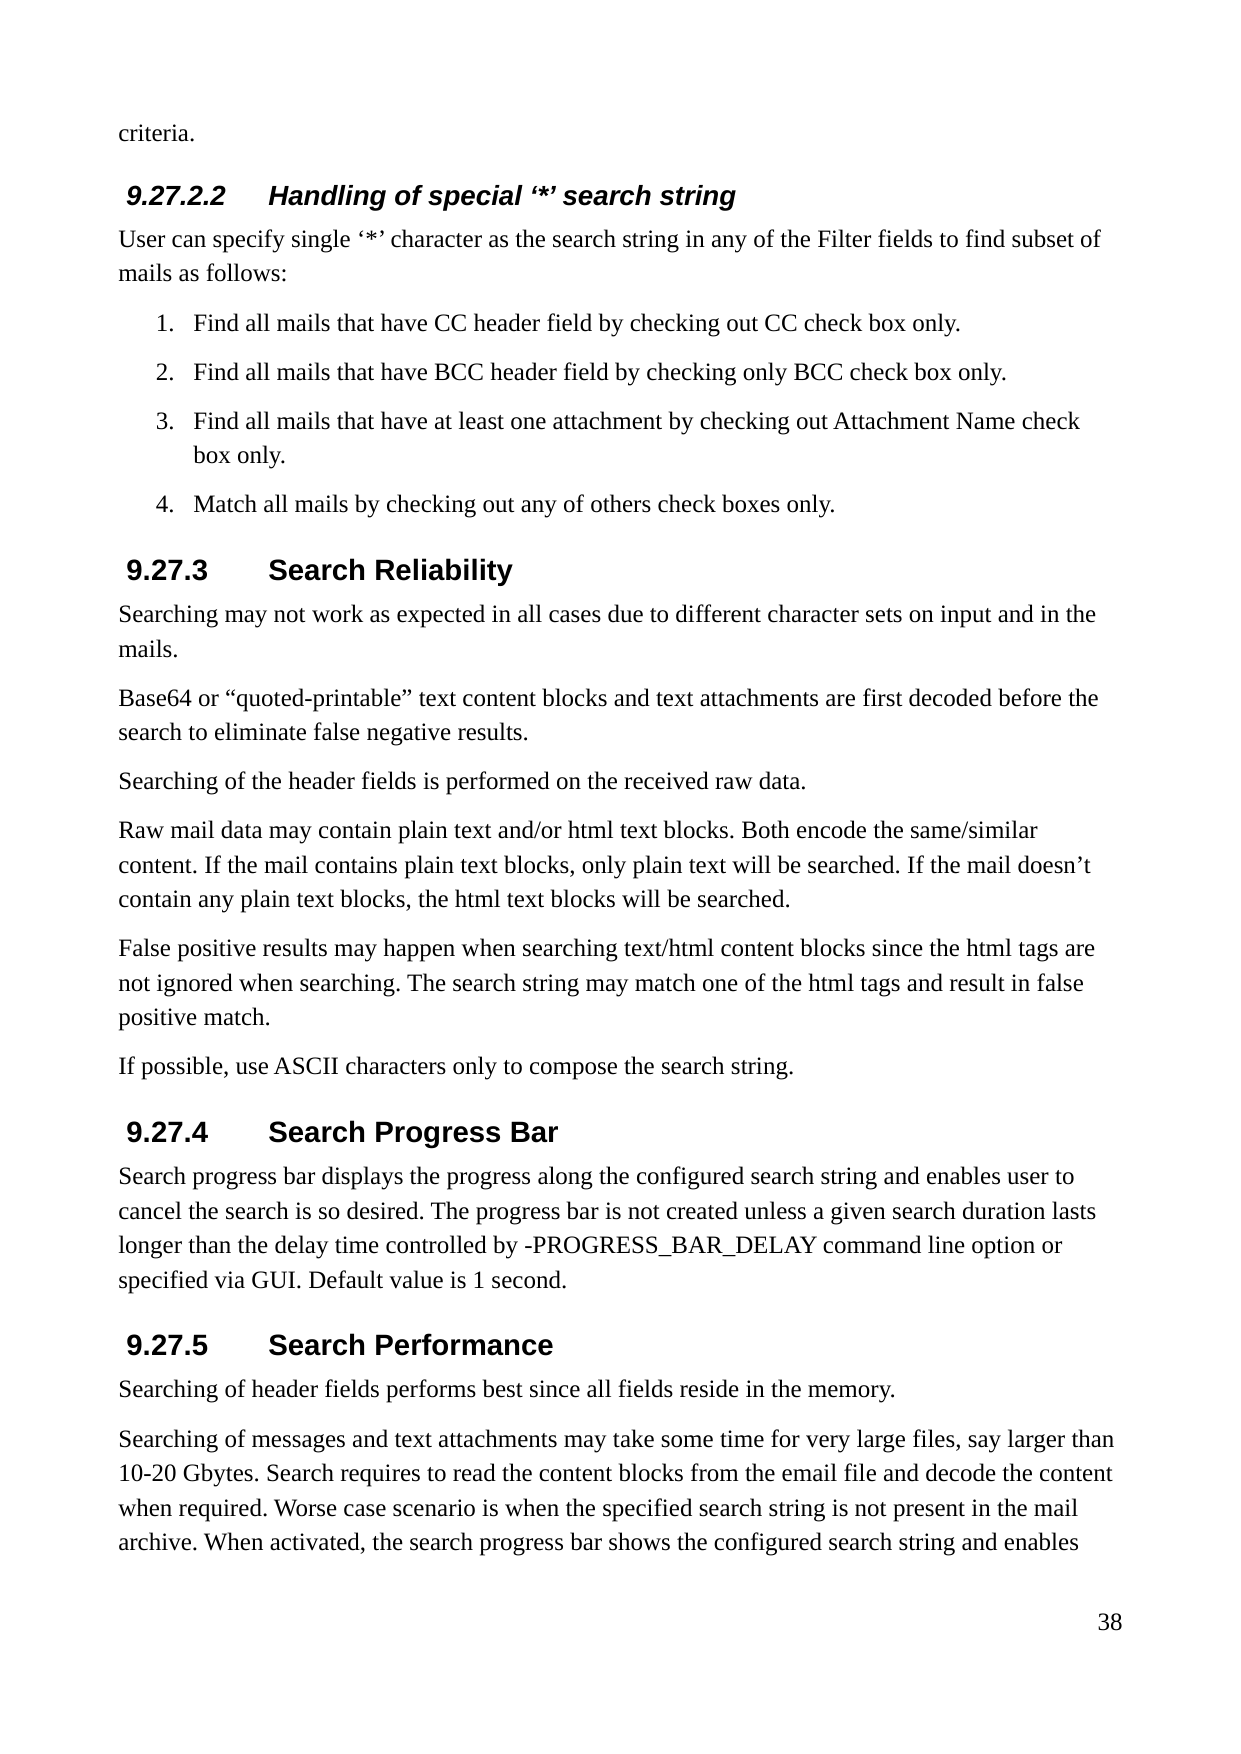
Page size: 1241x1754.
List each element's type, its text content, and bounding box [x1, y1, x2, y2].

text If possible, use ASCII characters only to compose the search string. [118, 1051, 1122, 1080]
text criteria. [118, 118, 1122, 147]
list Find all mails that have at least one attachment by checking out Attachment Name check box only. [156, 406, 1122, 469]
text Searching of the header fields is performed on the received raw data. [118, 766, 1122, 795]
list Find all mails that have CC header field by checking out CC check box only. [156, 308, 1122, 336]
text Searching of messages and text attachments may take some time for very large files, say larger than 10-20 Gbytes. Search requires to read the content blocks from the email file and decode the content when required. Worse case scenario is when the specified search string is not present in the mail archive. When activated, the search progress bar shows the configured search string and enables [118, 1424, 1122, 1556]
list Find all mails that have BCC header field by checking only BCC check box only. [156, 357, 1122, 385]
text False positive results may happen when searching text/html content blocks since the html tags are not ignored when searching. The search string may match one of the html tags and result in false positive match. [118, 933, 1122, 1031]
subtitle Handling of special ‘*’ search string [118, 180, 1122, 212]
text Base64 or “quoted-printable” text content blocks and text attachments are first decoded before the search to eliminate false negative results. [118, 683, 1122, 746]
list Match all mails by checking out any of others check boxes only. [156, 489, 1122, 518]
subtitle Search Reliability [118, 553, 1122, 587]
text Searching may not work as expected in all cases due to different character sets on input and in the mails. [118, 599, 1122, 662]
text User can specify single ‘*’ character as the search string in any of the Filter fields to find subset of mails as follows: [118, 224, 1122, 287]
text Search progress bar displays the progress along the configured search string and enables user to cancel the search is so desired. The progress bar is not created unless a given search duration lasts longer than the delay time controlled by -PROGRESS_BAR_DELAY command line option or specified via GUI. Default value is 1 second. [118, 1161, 1122, 1293]
subtitle Search Performance [118, 1328, 1122, 1362]
text Searching of header fields performs best since all fields reside in the memory. [118, 1374, 1122, 1403]
subtitle Search Progress Bar [118, 1115, 1122, 1149]
text Raw mail data may contain plain text and/or html text blocks. Both encode the same/similar content. If the mail contains plain text blocks, only plain text will be searched. If the mail doesn’t contain any plain text blocks, the html text blocks will be searched. [118, 815, 1122, 913]
